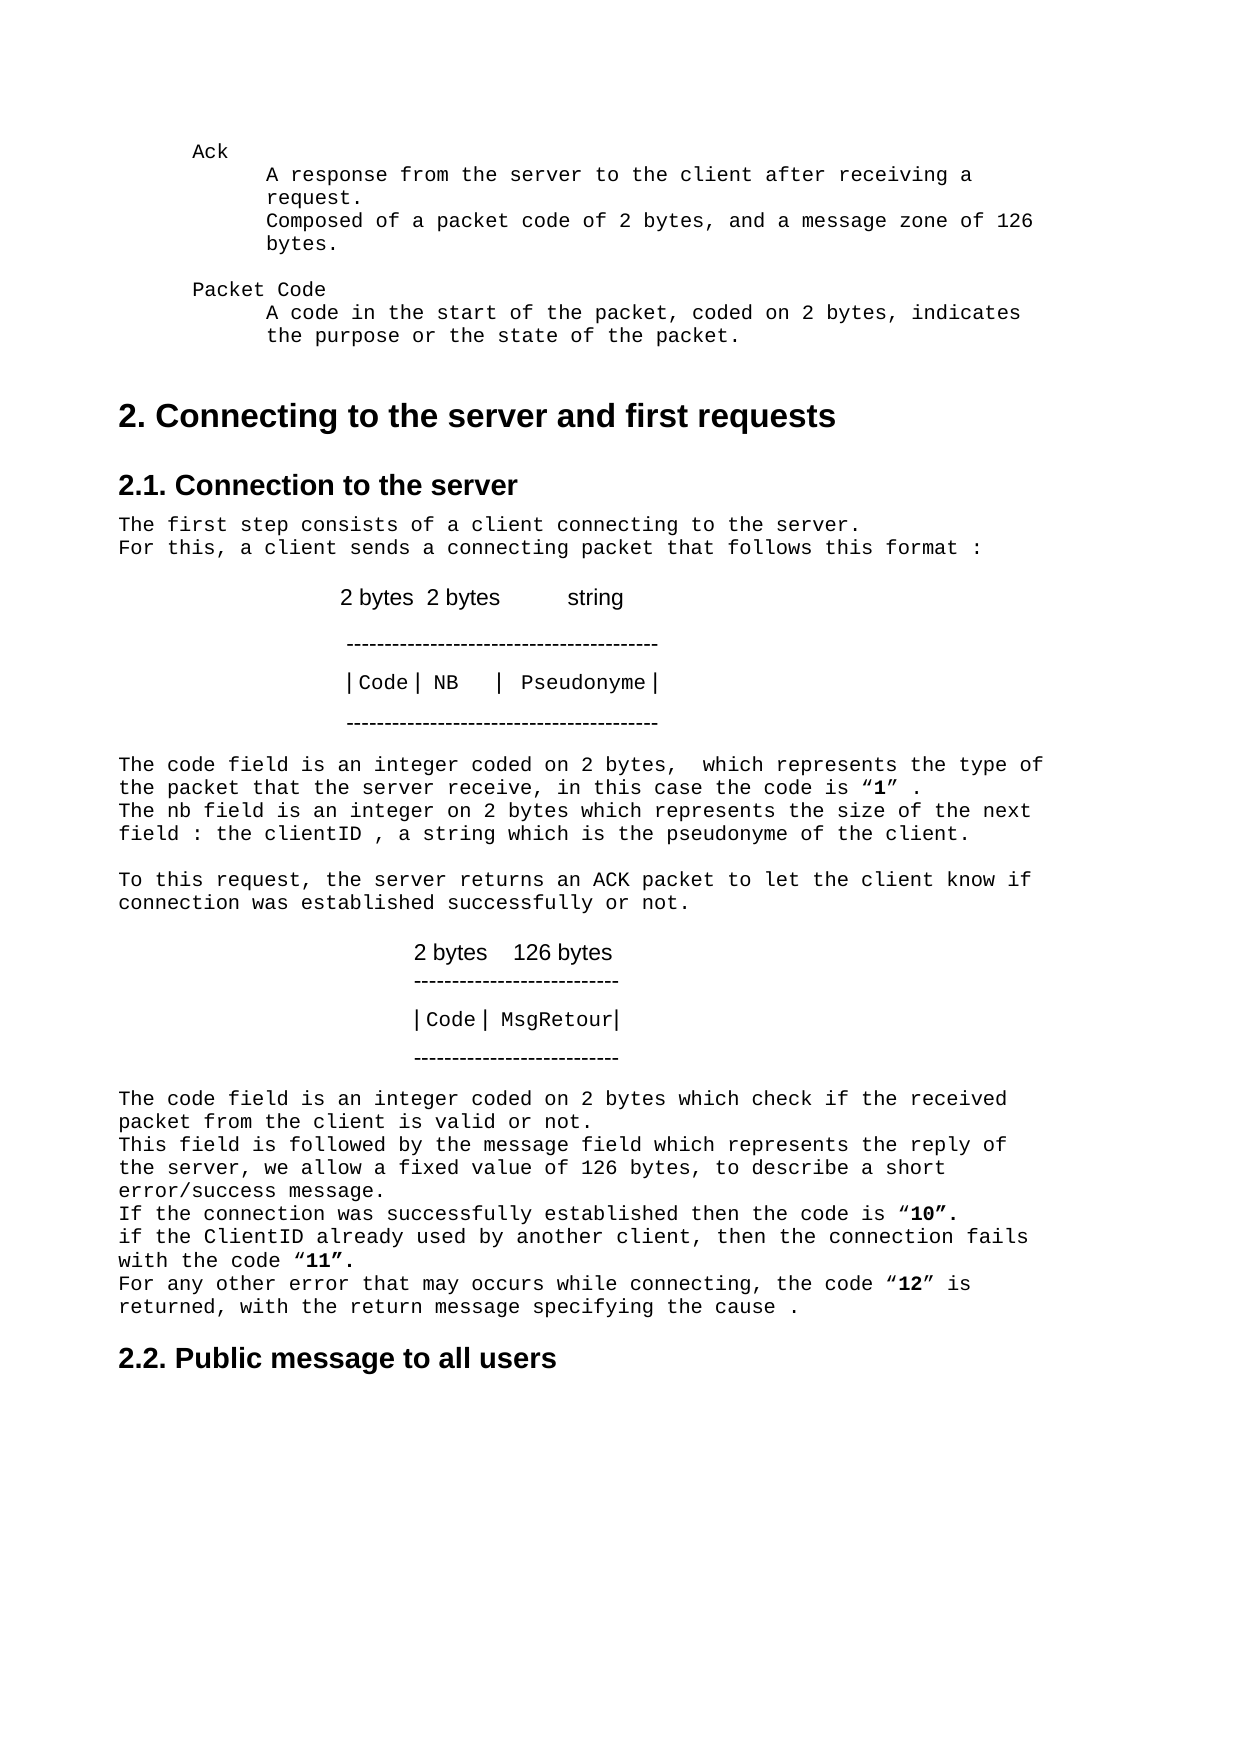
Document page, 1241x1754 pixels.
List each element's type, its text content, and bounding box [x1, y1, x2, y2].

text 2 bytes 2 bytes string [118, 584, 1047, 611]
text A code in the start of the packet, coded on 2 bytes, indicates the purpose or the state of the packet. [118, 302, 1047, 348]
text For any other error that may occurs while connecting, the code “12” is returned, with the return message specifying the cause . [118, 1274, 1047, 1320]
text ----------------------------------------- [118, 630, 1047, 656]
subtitle 2.2. Public message to all users [118, 1341, 1047, 1374]
text The nb field is an integer on 2 bytes which represents the size of the next field : the clientID , a string which is the pseudonyme of the client. [118, 801, 1047, 847]
text --------------------------- [118, 967, 1047, 993]
text The first step consists of a client connecting to the server. [118, 514, 1047, 537]
subtitle 2.1. Connection to the server [118, 468, 1047, 502]
text bytes. [118, 233, 1047, 256]
text To this request, the server returns an ACK packet to let the client know if connection was established successfully or not. [118, 870, 1047, 916]
text The code field is an integer coded on 2 bytes, which represents the type of the packet that the server receive, in this case the code is “1” . [118, 755, 1047, 801]
text if the ClientID already used by another client, then the connection fails with the code “11”. [118, 1227, 1047, 1274]
text Composed of a packet code of 2 bytes, and a message zone of 126 [118, 210, 1047, 233]
text This field is followed by the message field which represents the reply of the server, we allow a fixed value of 126 bytes, to describe a short error/success message. [118, 1134, 1047, 1203]
text If the connection was successfully established then the code is “10”. [118, 1203, 1047, 1227]
text ----------------------------------------- [118, 707, 1047, 736]
text 2 bytes 126 bytes [118, 939, 1047, 967]
text For this, a client sends a connecting packet that follows this format : [118, 537, 1047, 560]
text | Code | NB | Pseudonyme | [118, 666, 1047, 696]
subtitle 2. Connecting to the server and first requests [118, 396, 1047, 435]
text A response from the server to the client after receiving a request. [118, 164, 1047, 210]
text Ack [118, 141, 1047, 164]
text --------------------------- [118, 1044, 1047, 1070]
text Packet Code [118, 279, 1047, 302]
text | Code | MsgRetour| [118, 1003, 1047, 1032]
text The code field is an integer coded on 2 bytes which check if the received packet from the client is valid or not. [118, 1088, 1047, 1134]
